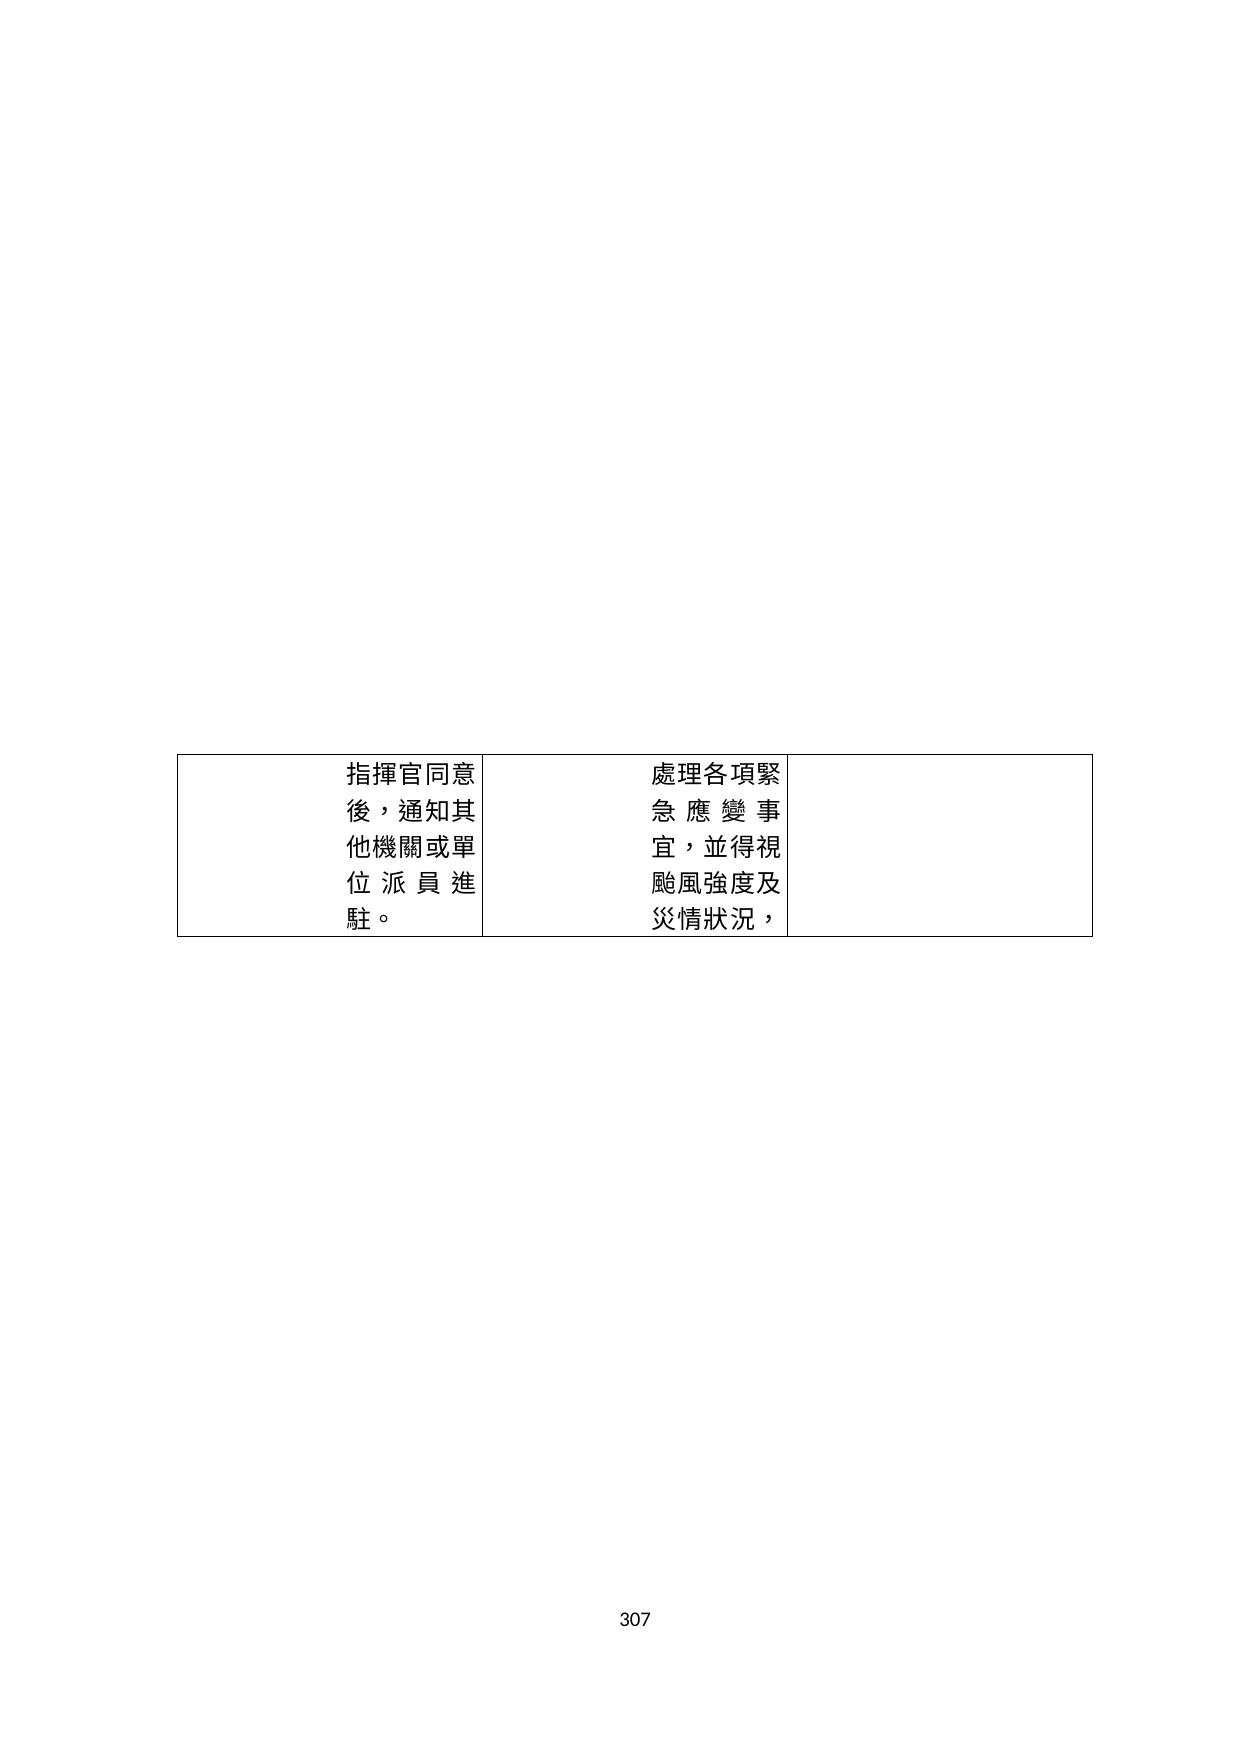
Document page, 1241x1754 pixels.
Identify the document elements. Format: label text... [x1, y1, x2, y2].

table_cell [788, 755, 1092, 936]
table_cell 指揮官同意後，通知其他機關或單位派員進駐。 [178, 755, 482, 936]
table_cell 處理各項緊急應變事宜，並得視颱風強度及災情狀況， [483, 755, 787, 936]
